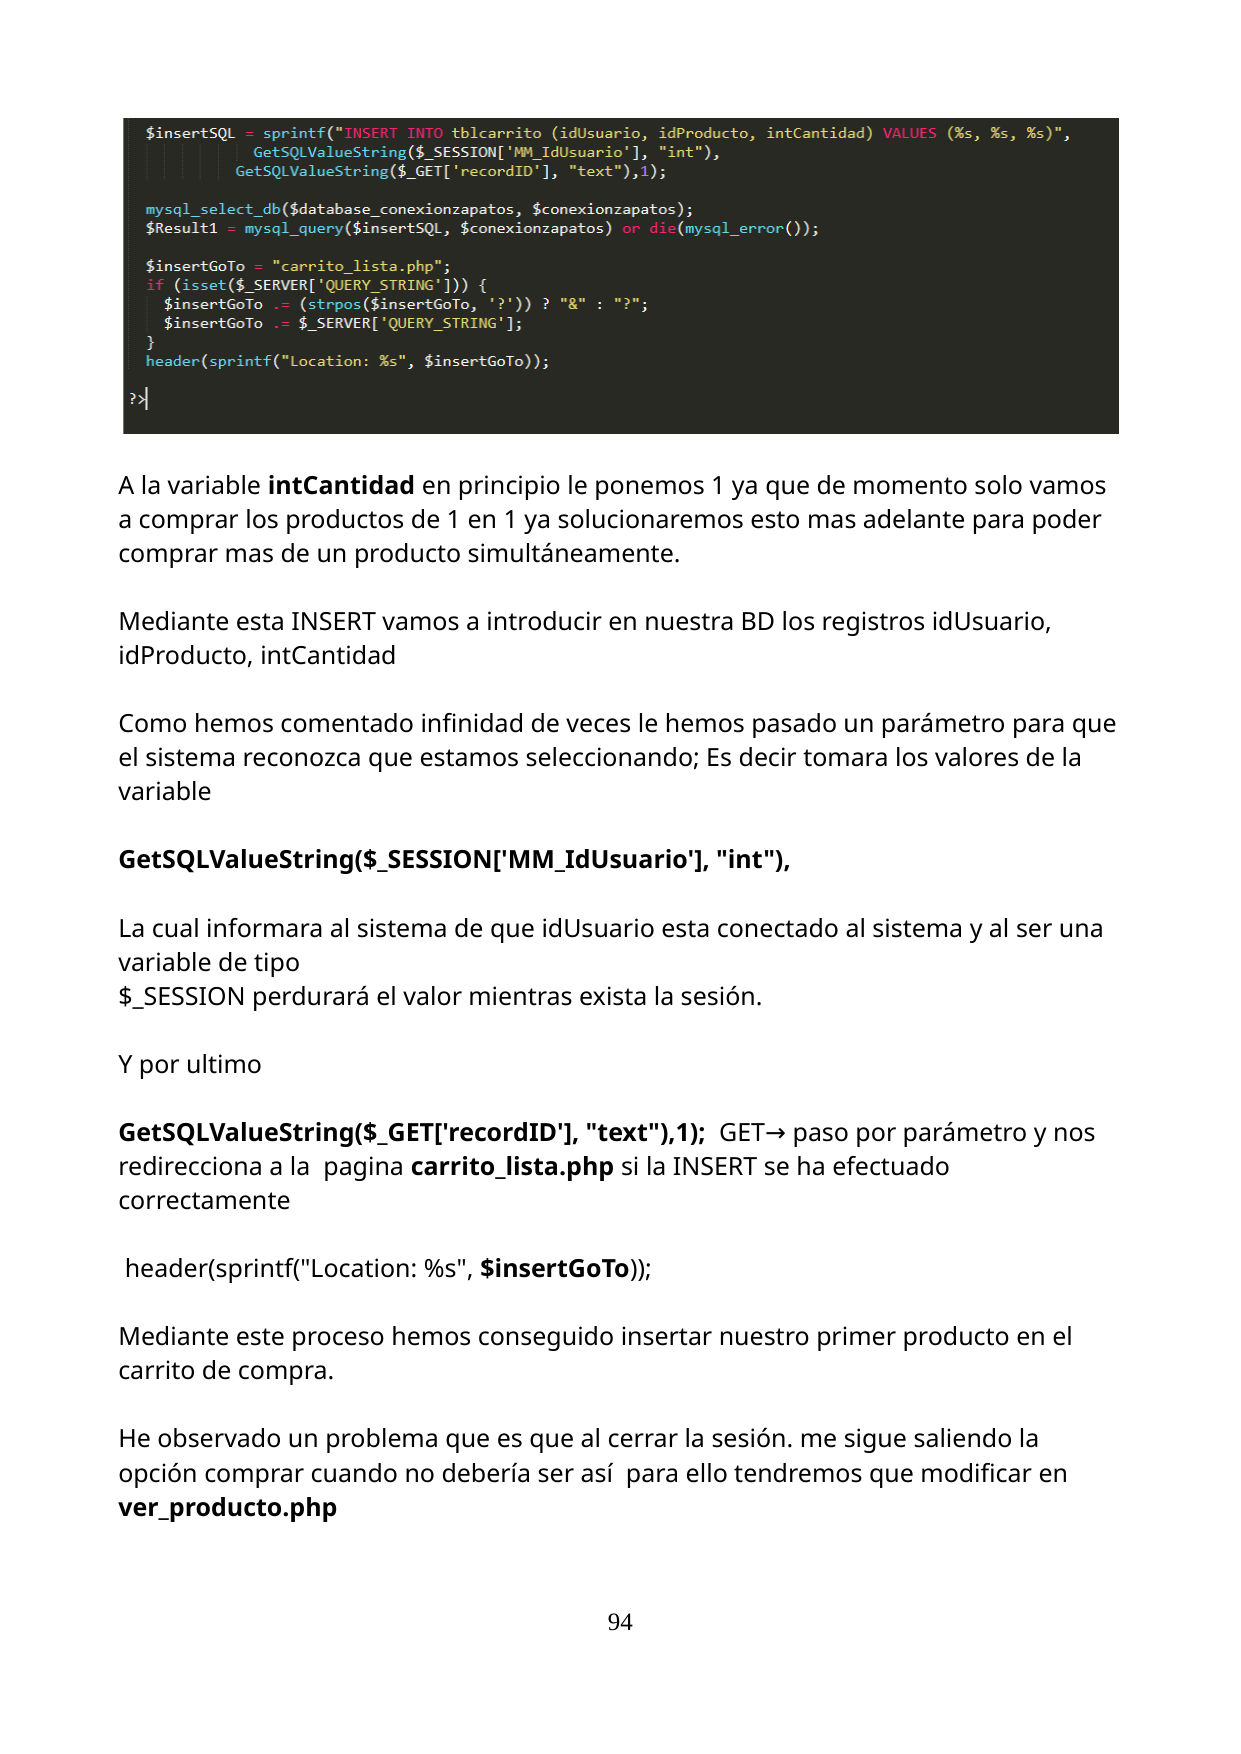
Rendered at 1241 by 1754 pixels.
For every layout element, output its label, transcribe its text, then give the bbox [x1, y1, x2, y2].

text Mediante esta INSERT vamos a introducir en nuestra BD los registros idUsuario, idProducto, intCantidad [118, 604, 1122, 672]
text A la variable intCantidad en principio le ponemos 1 ya que de momento solo vamos a comprar los productos de 1 en 1 ya solucionaremos esto mas adelante para poder comprar mas de un producto simultáneamente. [118, 467, 1122, 569]
text La cual informara al sistema de que idUsuario esta conectado al sistema y al ser una variable de tipo [118, 910, 1122, 978]
text $_SESSION perdurará el valor mientras exista la sesión. [118, 978, 1122, 1012]
text GetSQLValueString($_GET['recordID'], "text"),1); GET→ paso por parámetro y nos redirecciona a la pagina carrito_lista.php si la INSERT se ha efectuado correctamente [118, 1114, 1122, 1217]
text header(sprintf("Location: %s", $insertGoTo)); [118, 1251, 1122, 1285]
text Como hemos comentado infinidad de veces le hemos pasado un parámetro para que el sistema reconozca que estamos seleccionando; Es decir tomara los valores de la variable [118, 706, 1122, 808]
text He observado un problema que es que al cerrar la sesión. me sigue saliendo la opción comprar cuando no debería ser así para ello tendremos que modificar en ver_producto.php [118, 1421, 1122, 1523]
text Y por ultimo [118, 1046, 1122, 1081]
picture [123, 118, 1119, 434]
text GetSQLValueString($_SESSION['MM_IdUsuario'], "int"), [118, 842, 1122, 876]
text Mediante este proceso hemos conseguido insertar nuestro primer producto en el carrito de compra. [118, 1319, 1122, 1387]
